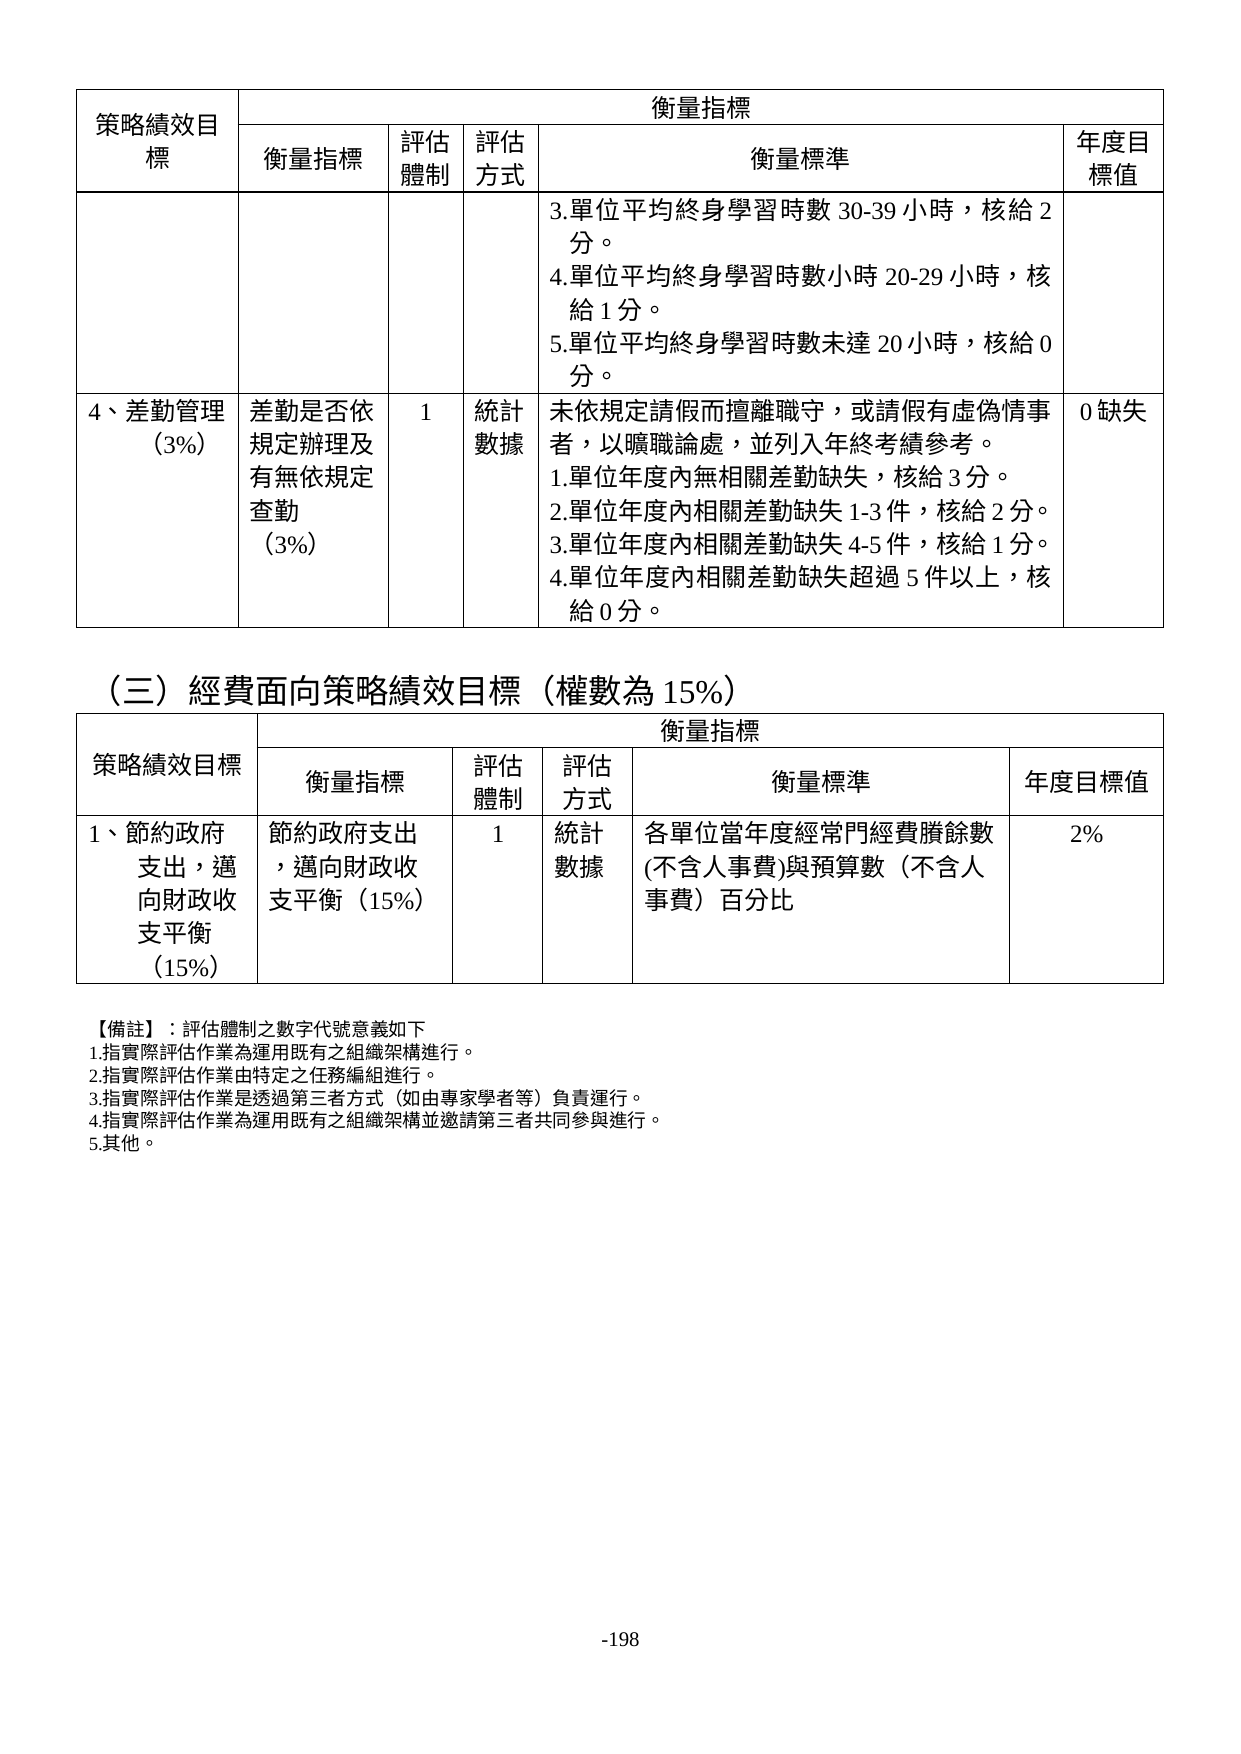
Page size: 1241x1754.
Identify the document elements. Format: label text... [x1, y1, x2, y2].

list 指實際評估作業為運用既有之組織架構並邀請第三者共同參與進行。 [88, 1113, 1152, 1132]
table_cell 評估方式 [464, 125, 538, 191]
table_cell [77, 193, 238, 392]
table_cell 1 [389, 394, 463, 627]
table_cell 0缺失 [1064, 394, 1163, 627]
table_cell 評估體制 [389, 125, 463, 191]
list 其他。 [88, 1136, 1152, 1154]
text 【備註】：評估體制之數字代號意義如下 [88, 1021, 1152, 1040]
table_cell 差勤是否依規定辦理及有無依規定查勤（3%） [239, 394, 388, 627]
list 指實際評估作業為運用既有之組織架構進行。 [88, 1044, 1152, 1063]
table_cell 衡量指標 [239, 125, 388, 191]
table_cell [464, 193, 538, 392]
table_cell 統計數據 [543, 816, 632, 983]
table_cell 衡量指標 [258, 748, 452, 815]
table_cell 3.單位平均終身學習時數30-39小時，核給2分。 4.單位平均終身學習時數小時20-29小時，核給1分。 5.單位平均終身學習時數未達20小時，核給0分。 [539, 193, 1063, 392]
table_cell 年度目標值 [1010, 748, 1163, 815]
table_cell [239, 193, 388, 392]
table_cell 各單位當年度經常門經費賸餘數(不含人事費)與預算數（不含人事費）百分比 [633, 816, 1009, 983]
table_cell 年度目標值 [1064, 125, 1163, 191]
table_cell 評估方式 [543, 748, 632, 815]
table_cell 差勤管理 （3%） [77, 394, 238, 627]
table_cell 未依規定請假而擅離職守，或請假有虛偽情事者，以曠職論處，並列入年終考績參考。 1.單位年度內無相關差勤缺失，核給3分。 2.單位年度內相關差勤缺失1-3件，核給2分。 3.單位年度內相關差勤缺失4-5件，核給1分。 4.單位年度內相關差勤缺失超過5件以上，核給0分。 [539, 394, 1063, 627]
table_header 策略績效目標 [77, 90, 238, 191]
list 指實際評估作業由特定之任務編組進行。 [88, 1067, 1152, 1086]
table_header 策略績效目標 [77, 714, 257, 815]
table_cell 衡量標準 [539, 125, 1063, 191]
table_header 衡量指標 [258, 714, 1163, 747]
table_cell [1064, 193, 1163, 392]
table_cell 評估體制 [453, 748, 542, 815]
list 指實際評估作業是透過第三者方式（如由專家學者等）負責運行。 [88, 1090, 1152, 1109]
table_cell 統計數據 [464, 394, 538, 627]
table_cell 節約政府支出，邁向財政收支平衡 （15%） [77, 816, 257, 983]
text （三）經費面向策略績效目標（權數為15%） [88, 665, 1152, 713]
table_header 衡量指標 [239, 90, 1163, 124]
table_cell 1 [453, 816, 542, 983]
table_cell 2% [1010, 816, 1163, 983]
table_cell 節約政府支出，邁向財政收支平衡（15%） [258, 816, 452, 983]
table_cell [389, 193, 463, 392]
table_cell 衡量標準 [633, 748, 1009, 815]
